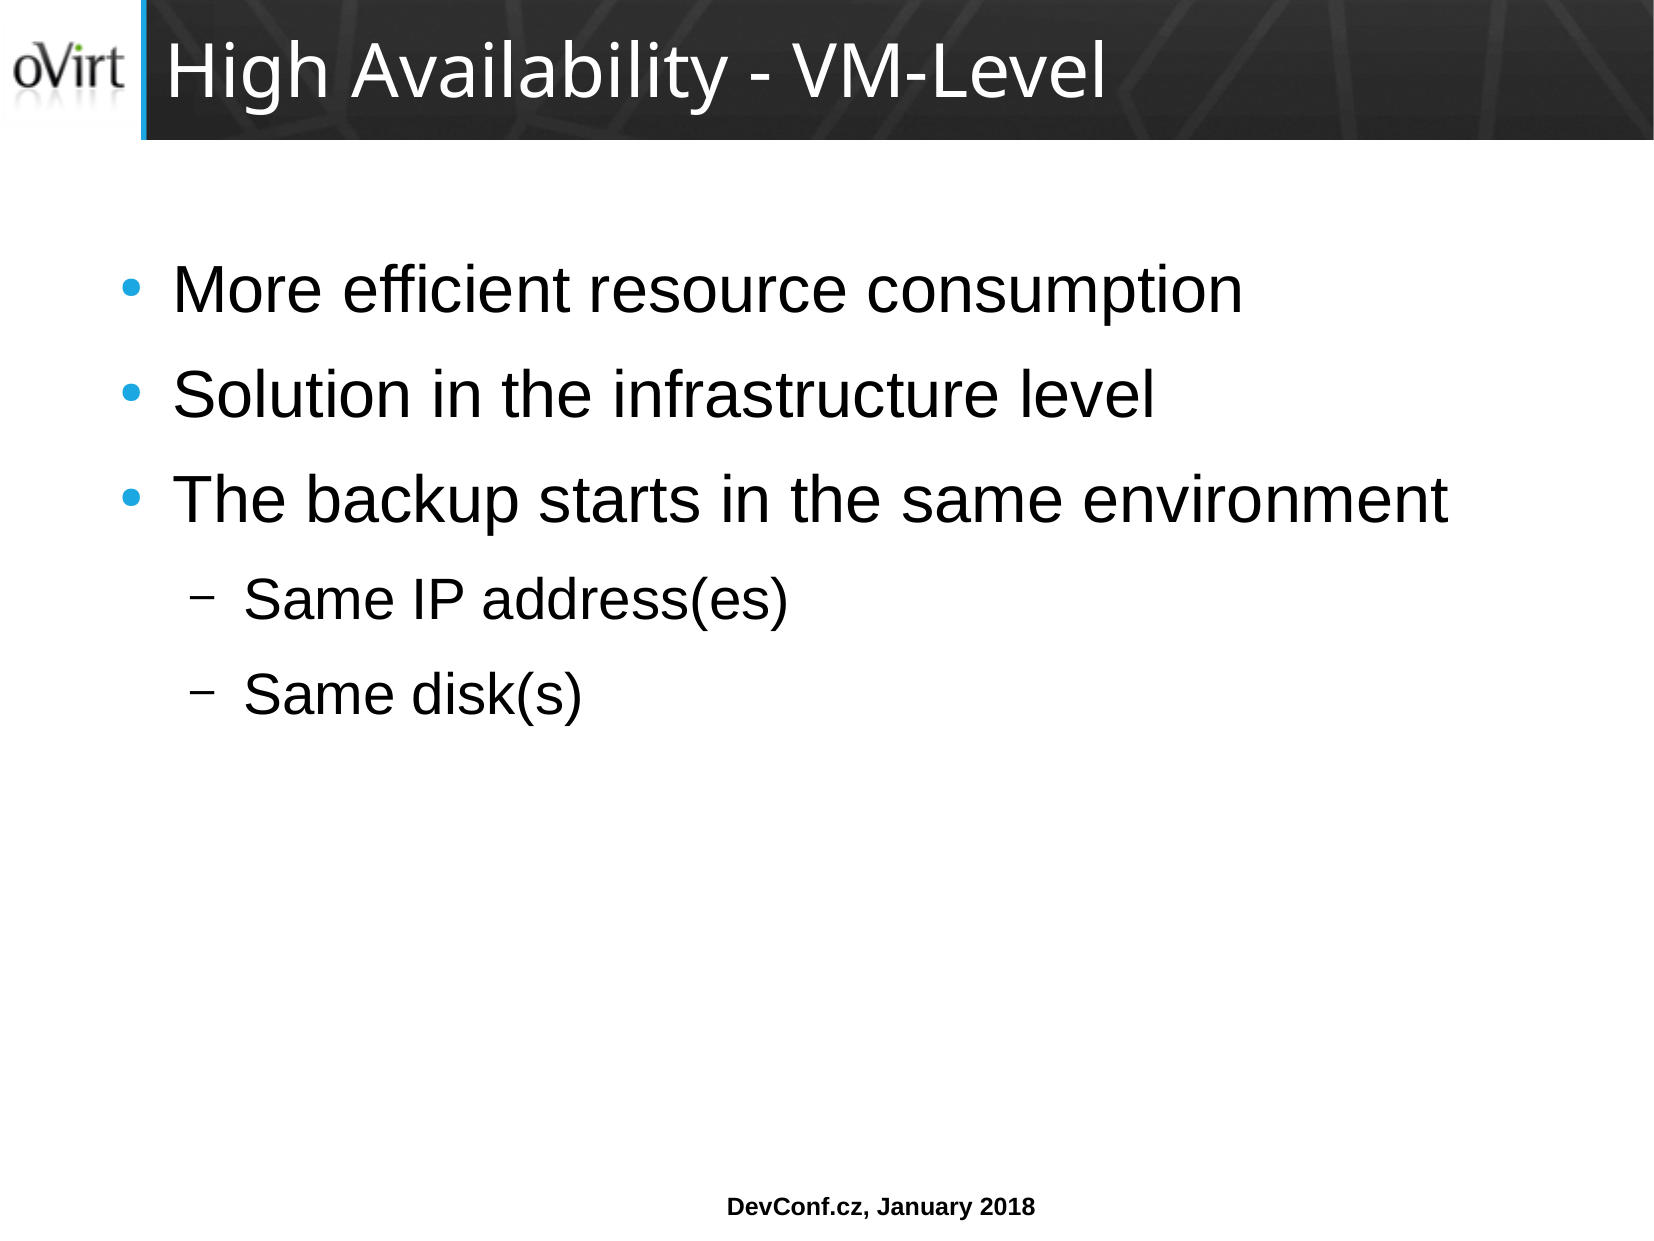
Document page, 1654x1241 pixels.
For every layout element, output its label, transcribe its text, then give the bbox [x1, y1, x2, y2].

title High Availability - VM-Level [164, 11, 1653, 126]
picture [0, 0, 1654, 140]
text_box More efficient resource consumption Solution in the infrastructure level The backup starts in the same environment Same IP address(es) Same disk(s) [86, 244, 1576, 1126]
